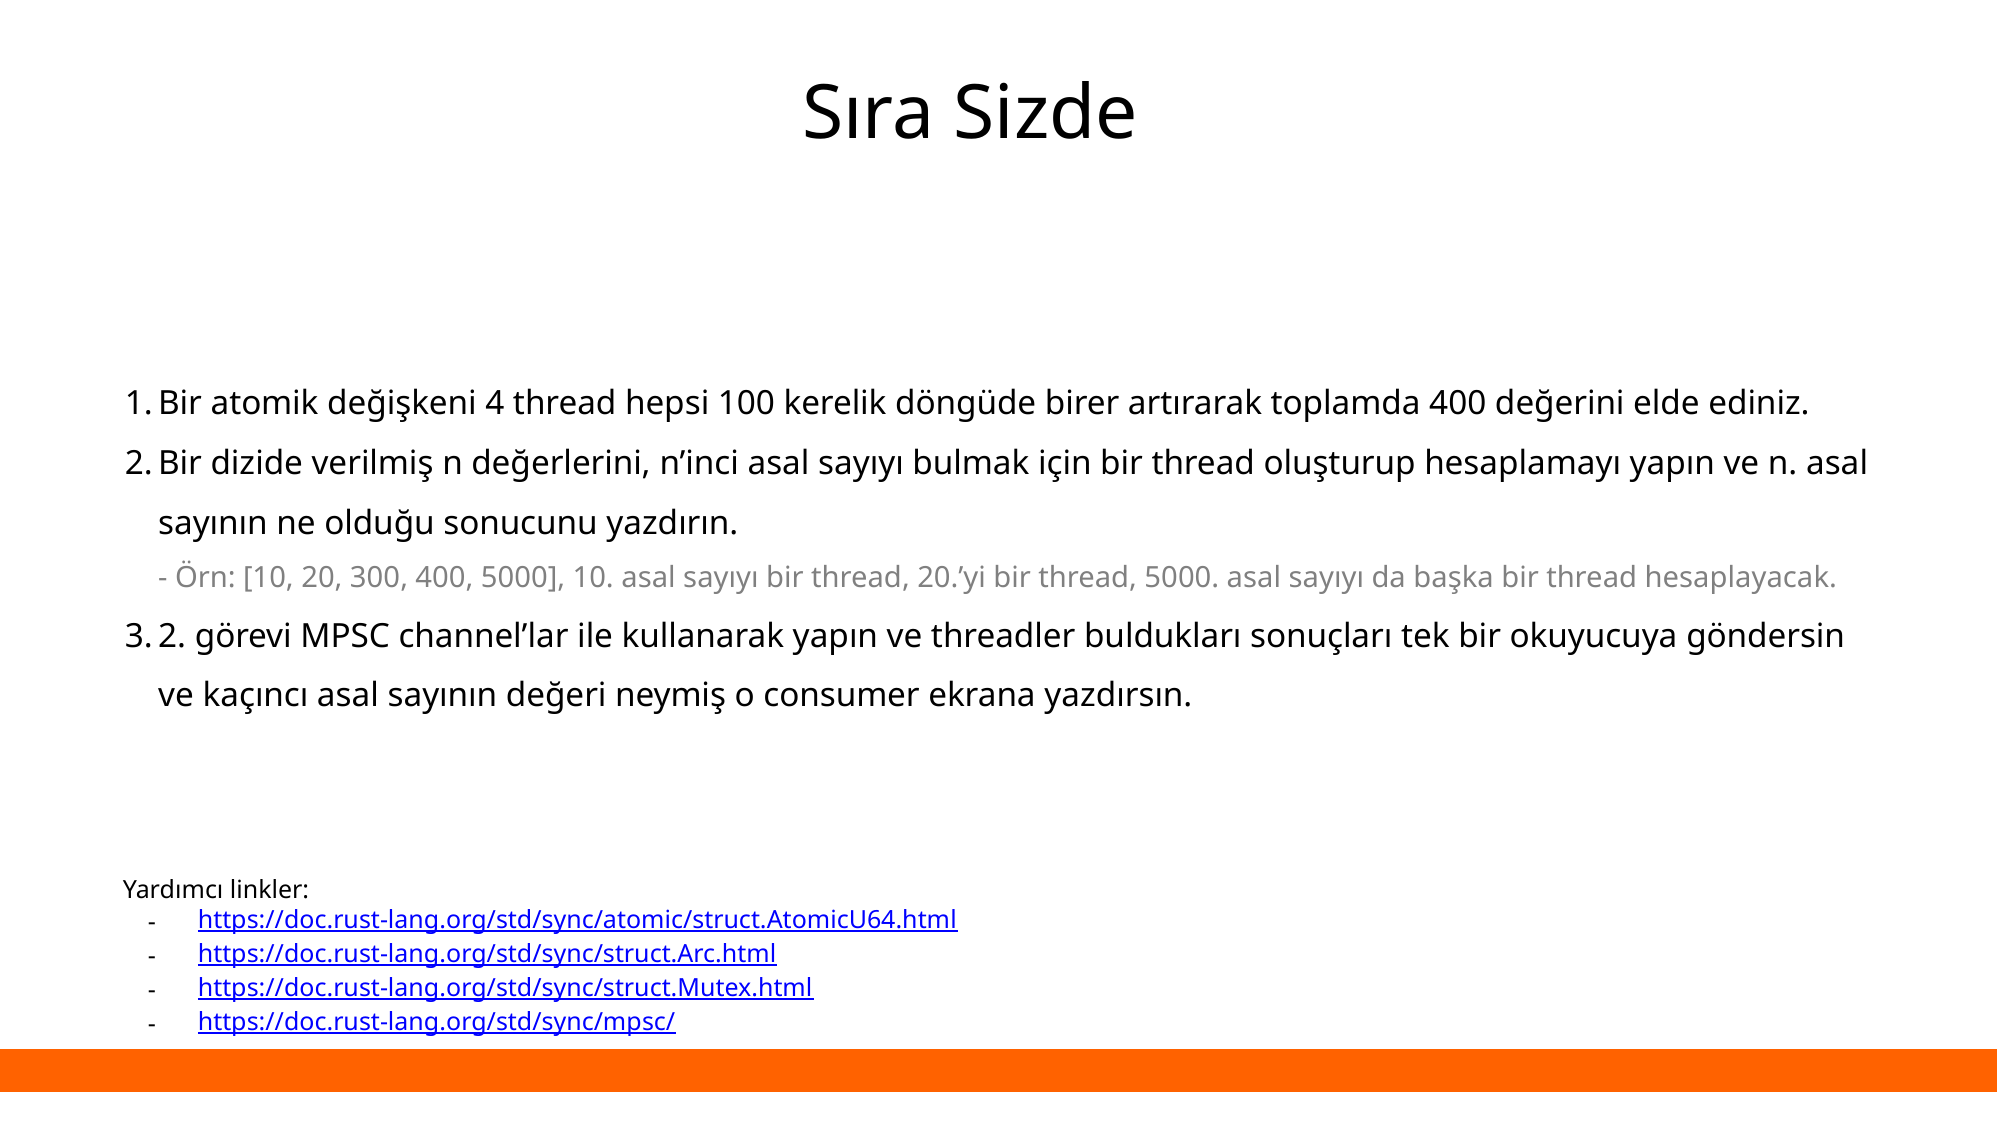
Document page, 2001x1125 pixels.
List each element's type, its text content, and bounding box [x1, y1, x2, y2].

text_box Sıra Sizde [107, 60, 1833, 169]
text_box Yardımcı linkler: https://doc.rust-lang.org/std/sync/atomic/struct.AtomicU64.html https://doc.rust-lang.org/std/sync/struct.Arc.html https://doc.rust-lang.org/std/sync/struct.Mutex.html https://doc.rust-lang.org/std/sync/mpsc/ [107, 858, 1833, 1055]
text_box Bir atomik değişkeni 4 thread hepsi 100 kerelik döngüde birer artırarak toplamda 400 değerini elde ediniz. Bir dizide verilmiş n değerlerini, n’inci asal sayıyı bulmak için bir thread oluşturup hesaplamayı yapın ve n. asal sayının ne olduğu sonucunu yazdırın. - Örn: [10, 20, 300, 400, 5000], 10. asal sayıyı bir thread, 20.’yi bir thread, 5000. asal sayıyı da başka bir thread hesaplayacak. 2. görevi MPSC channel’lar ile kullanarak yapın ve threadler buldukları sonuçları tek bir okuyucuya göndersin ve kaçıncı asal sayının değeri neymiş o consumer ekrana yazdırsın. [107, 354, 1893, 824]
text_box [0, 1049, 1997, 1092]
